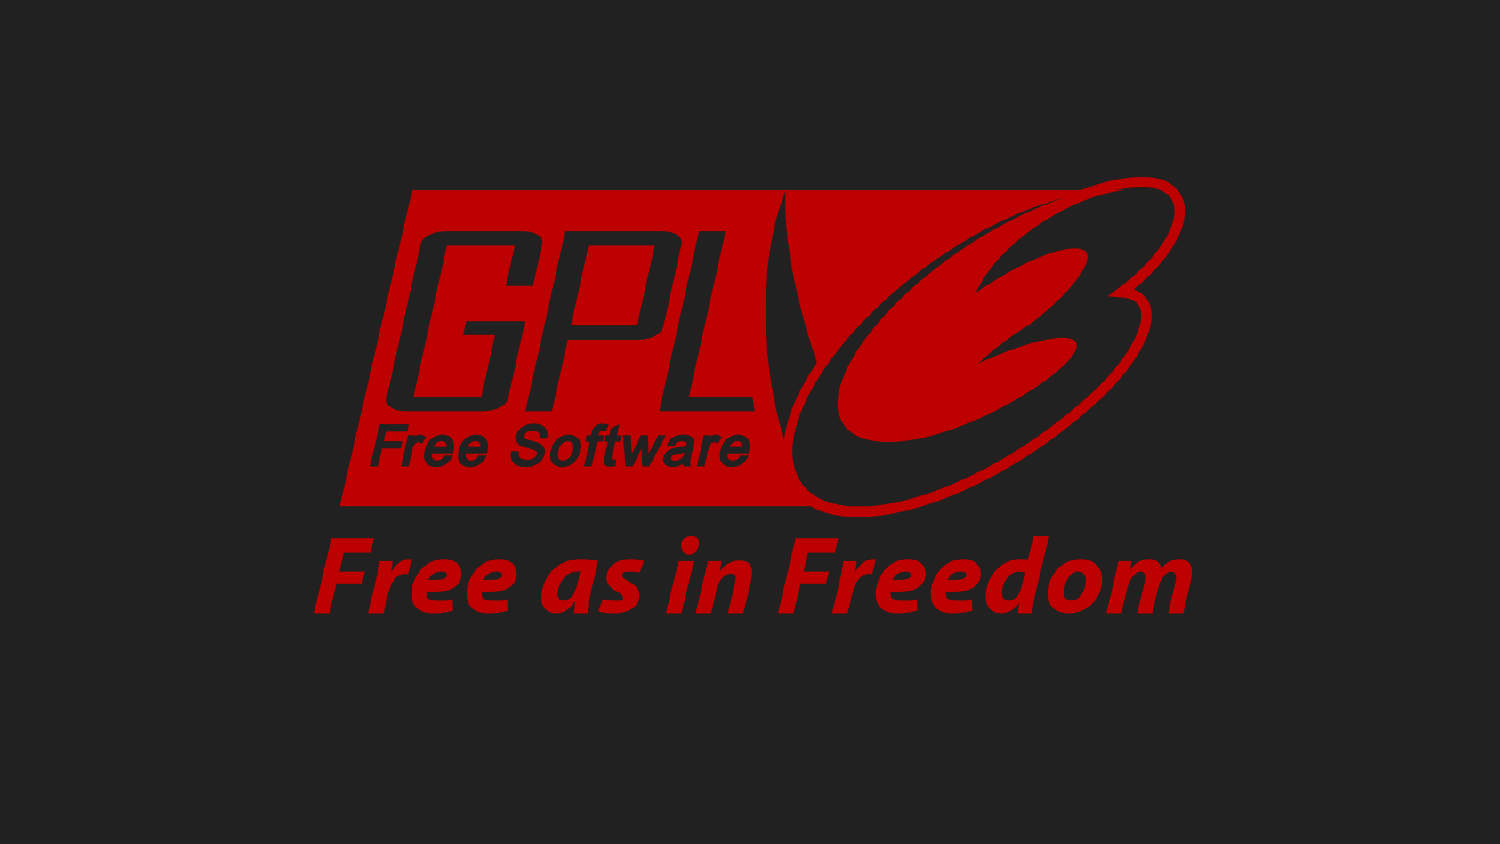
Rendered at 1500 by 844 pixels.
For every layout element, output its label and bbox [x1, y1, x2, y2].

picture [282, 91, 1218, 753]
